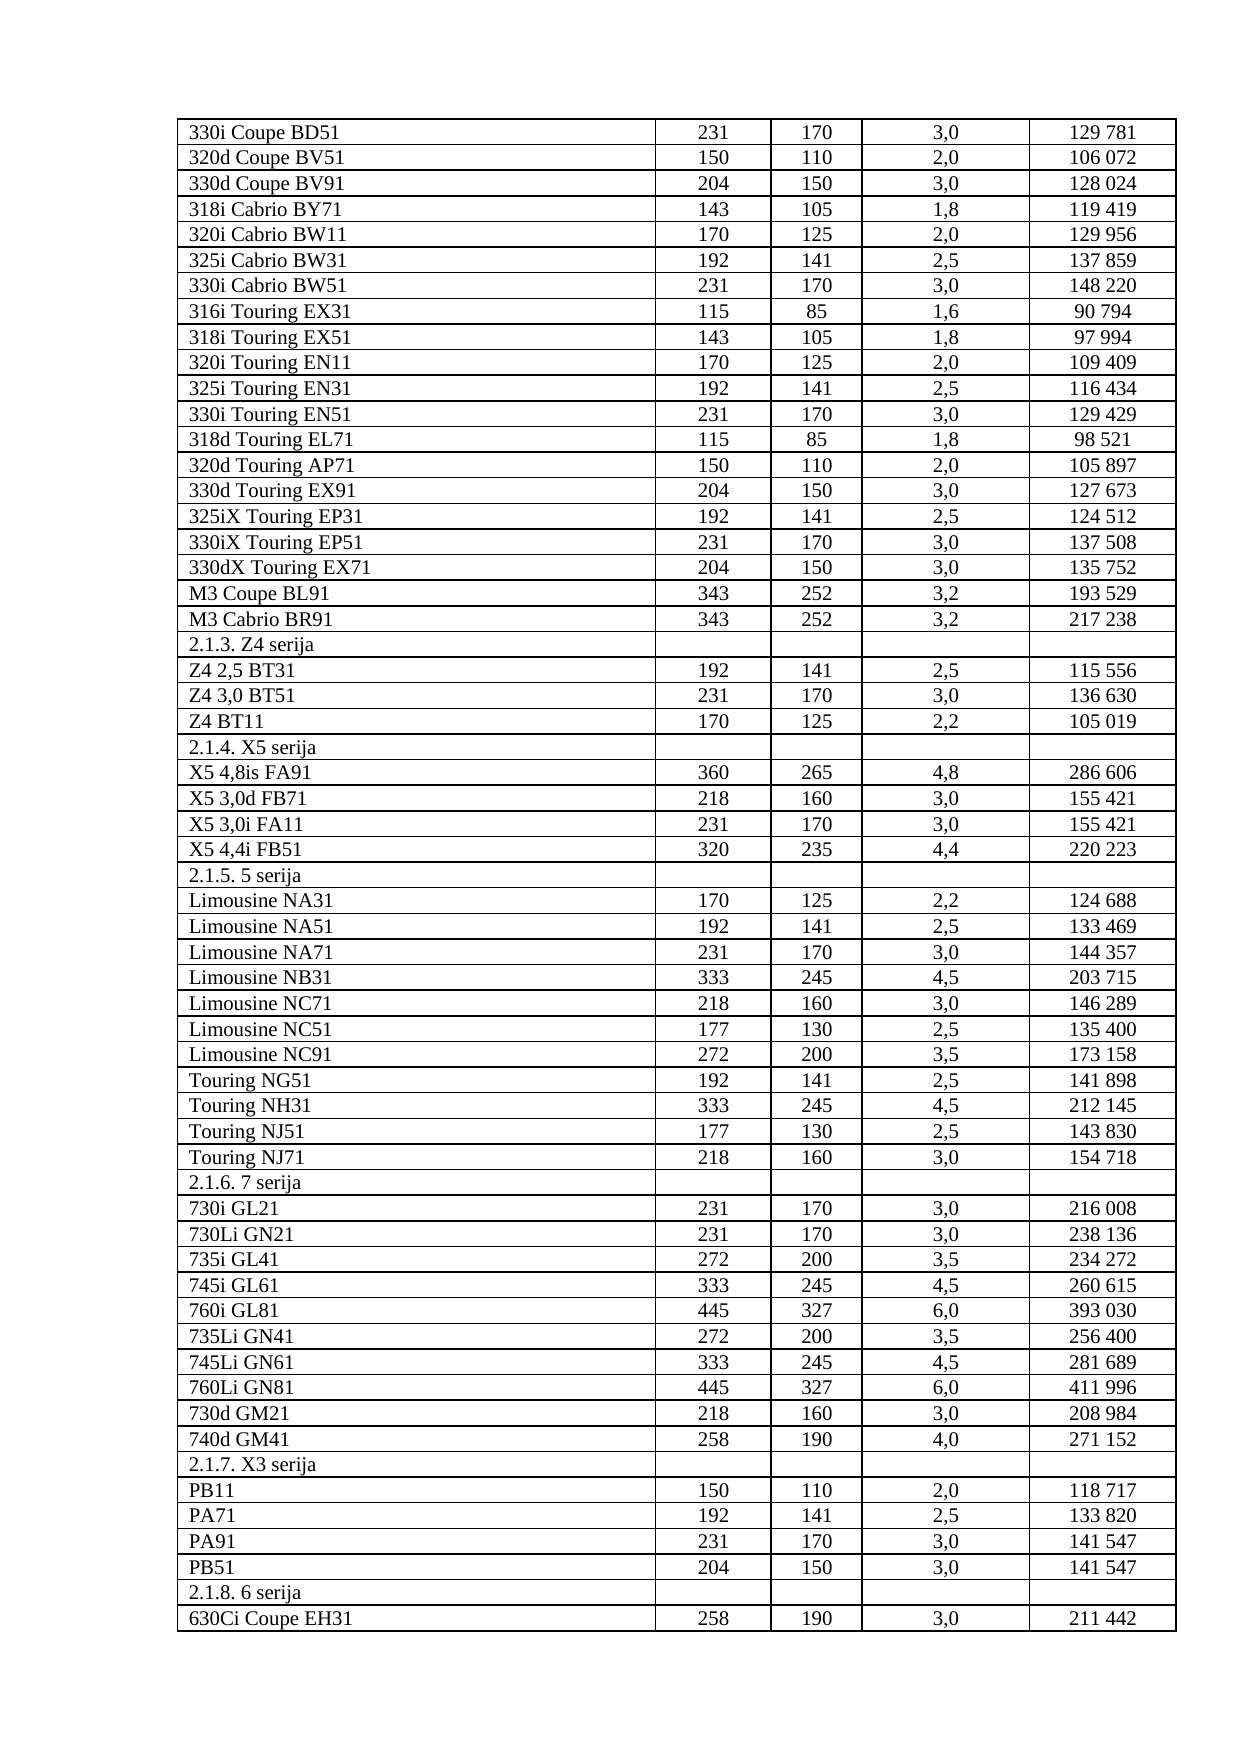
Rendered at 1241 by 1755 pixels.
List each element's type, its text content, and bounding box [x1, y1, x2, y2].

table_cell 2,0 [863, 453, 1029, 477]
table_cell 218 [656, 1401, 770, 1425]
table_cell 115 [656, 427, 770, 451]
table_cell 125 [772, 350, 861, 374]
table_cell 160 [772, 1145, 861, 1169]
table_cell 124 512 [1030, 504, 1175, 528]
table_cell 133 469 [1030, 914, 1175, 938]
table_cell 245 [772, 1273, 861, 1297]
table_cell 85 [772, 299, 861, 323]
table_cell 170 [772, 812, 861, 836]
table_cell 141 [772, 504, 861, 528]
table_cell 155 421 [1030, 786, 1175, 810]
table_cell 2,0 [863, 222, 1029, 246]
table_cell 330i Coupe BD51 [178, 120, 655, 144]
table_cell 170 [772, 402, 861, 426]
table_cell [656, 1580, 770, 1604]
table_cell 2.1.5. 5 serija [178, 863, 655, 887]
table_cell [772, 1580, 861, 1604]
table_cell 2,2 [863, 888, 1029, 912]
table_cell 98 521 [1030, 427, 1175, 451]
table_cell [1030, 1452, 1175, 1476]
table_cell 204 [656, 1555, 770, 1579]
table_cell 3,0 [863, 530, 1029, 554]
table_cell PB11 [178, 1478, 655, 1502]
table_cell 3,5 [863, 1247, 1029, 1271]
table_cell [1177, 195, 1181, 221]
table_cell 208 984 [1030, 1401, 1175, 1425]
table_cell [863, 1170, 1029, 1194]
table_cell 320d Coupe BV51 [178, 145, 655, 169]
table_cell [1177, 1502, 1181, 1527]
table_cell 272 [656, 1324, 770, 1348]
table_cell 150 [772, 171, 861, 195]
table_cell 110 [772, 1478, 861, 1502]
table_cell 258 [656, 1427, 770, 1451]
table_cell 258 [656, 1606, 770, 1630]
table_cell [1177, 1220, 1181, 1246]
table_cell [1177, 1348, 1181, 1374]
table_cell Touring NJ71 [178, 1145, 655, 1169]
table_cell 325i Cabrio BW31 [178, 248, 655, 272]
table_cell [1177, 708, 1181, 733]
table_cell 218 [656, 786, 770, 810]
table_cell 3,0 [863, 1196, 1029, 1220]
table_cell [1177, 169, 1181, 195]
table_cell 211 442 [1030, 1606, 1175, 1630]
table_cell M3 Cabrio BR91 [178, 607, 655, 631]
table_cell 6,0 [863, 1375, 1029, 1399]
table_cell [863, 863, 1029, 887]
table_cell 272 [656, 1042, 770, 1066]
table_cell 3,0 [863, 273, 1029, 297]
table_cell 320i Cabrio BW11 [178, 222, 655, 246]
table_cell Limousine NC91 [178, 1042, 655, 1066]
table_cell [1177, 605, 1181, 631]
table_cell 216 008 [1030, 1196, 1175, 1220]
table_cell 2.1.7. X3 serija [178, 1452, 655, 1476]
table_cell 3,0 [863, 812, 1029, 836]
table_cell Limousine NA71 [178, 940, 655, 964]
table_cell 360 [656, 760, 770, 784]
table_cell [1177, 1553, 1181, 1579]
table_cell 192 [656, 914, 770, 938]
table_cell 330i Touring EN51 [178, 402, 655, 426]
table_cell 445 [656, 1375, 770, 1399]
table_cell 3,0 [863, 1606, 1029, 1630]
table_cell 109 409 [1030, 350, 1175, 374]
table_cell 745Li GN61 [178, 1350, 655, 1374]
table_cell Touring NG51 [178, 1068, 655, 1092]
table_cell [1177, 503, 1181, 528]
table_cell 238 136 [1030, 1222, 1175, 1246]
table_cell 234 272 [1030, 1247, 1175, 1271]
table_cell 192 [656, 504, 770, 528]
table_cell 3,0 [863, 120, 1029, 144]
table_cell 330dX Touring EX71 [178, 555, 655, 579]
table_cell 3,0 [863, 940, 1029, 964]
table_cell 141 898 [1030, 1068, 1175, 1092]
table_cell 141 547 [1030, 1529, 1175, 1553]
table_cell 141 [772, 914, 861, 938]
table_cell 90 794 [1030, 299, 1175, 323]
table_cell [1177, 1297, 1181, 1322]
table_cell 148 220 [1030, 273, 1175, 297]
table_cell 118 717 [1030, 1478, 1175, 1502]
table_cell 316i Touring EX31 [178, 299, 655, 323]
table_cell [656, 1452, 770, 1476]
table_cell 192 [656, 1068, 770, 1092]
table_cell 3,0 [863, 478, 1029, 502]
table_cell 150 [772, 478, 861, 502]
table_cell 330d Coupe BV91 [178, 171, 655, 195]
table_cell [1177, 221, 1181, 246]
table_cell [1177, 887, 1181, 912]
table_cell 325iX Touring EP31 [178, 504, 655, 528]
table_cell 2.1.3. Z4 serija [178, 632, 655, 656]
table_cell [1177, 1041, 1181, 1066]
table_cell Limousine NA51 [178, 914, 655, 938]
table_cell [1177, 426, 1181, 451]
table_cell 3,0 [863, 171, 1029, 195]
table_cell [863, 735, 1029, 759]
table_cell 105 [772, 325, 861, 349]
table_cell 130 [772, 1119, 861, 1143]
table_cell 231 [656, 273, 770, 297]
table_cell 110 [772, 453, 861, 477]
table_cell 177 [656, 1017, 770, 1041]
table_cell 97 994 [1030, 325, 1175, 349]
table_cell [1177, 989, 1181, 1015]
table_cell 2.1.4. X5 serija [178, 735, 655, 759]
table_cell 105 897 [1030, 453, 1175, 477]
table_cell [863, 632, 1029, 656]
table_cell 200 [772, 1042, 861, 1066]
table_cell 129 429 [1030, 402, 1175, 426]
table_cell 320 [656, 837, 770, 861]
table_cell 2,2 [863, 709, 1029, 733]
table_cell 128 024 [1030, 171, 1175, 195]
table_cell 260 615 [1030, 1273, 1175, 1297]
table_cell 343 [656, 581, 770, 605]
table_cell 735Li GN41 [178, 1324, 655, 1348]
table_cell 220 223 [1030, 837, 1175, 861]
table_cell [1177, 784, 1181, 810]
table_cell 2,5 [863, 1119, 1029, 1143]
table_cell Limousine NB31 [178, 965, 655, 989]
table_cell 192 [656, 658, 770, 682]
table_cell 3,0 [863, 786, 1029, 810]
table_cell 2.1.8. 6 serija [178, 1580, 655, 1604]
table_cell 3,0 [863, 1555, 1029, 1579]
table_cell [656, 632, 770, 656]
table_cell 170 [656, 888, 770, 912]
table_cell [1177, 1425, 1181, 1451]
table_cell 125 [772, 709, 861, 733]
table_cell 170 [772, 1222, 861, 1246]
table_cell 330i Cabrio BW51 [178, 273, 655, 297]
table_cell 730d GM21 [178, 1401, 655, 1425]
table_cell 231 [656, 1222, 770, 1246]
table_cell 231 [656, 402, 770, 426]
table_cell Limousine NC71 [178, 991, 655, 1015]
table_cell 155 421 [1030, 812, 1175, 836]
table_cell 192 [656, 1503, 770, 1527]
table_cell 4,5 [863, 1093, 1029, 1117]
table_cell 286 606 [1030, 760, 1175, 784]
table_cell 105 019 [1030, 709, 1175, 733]
table_cell [1030, 863, 1175, 887]
table_cell 150 [772, 555, 861, 579]
table_cell Limousine NC51 [178, 1017, 655, 1041]
table_cell 143 830 [1030, 1119, 1175, 1143]
table_cell 3,0 [863, 1145, 1029, 1169]
table_cell 318d Touring EL71 [178, 427, 655, 451]
table_cell 136 630 [1030, 683, 1175, 707]
table_cell [1177, 1169, 1181, 1194]
table_cell 730Li GN21 [178, 1222, 655, 1246]
table_cell [1177, 682, 1181, 707]
table_cell 735i GL41 [178, 1247, 655, 1271]
table_cell 137 859 [1030, 248, 1175, 272]
table_cell 4,0 [863, 1427, 1029, 1451]
table_cell 327 [772, 1298, 861, 1322]
table_cell Limousine NA31 [178, 888, 655, 912]
table_cell [1177, 477, 1181, 502]
table_cell 137 508 [1030, 530, 1175, 554]
table_cell 4,5 [863, 1350, 1029, 1374]
table_cell 160 [772, 1401, 861, 1425]
table_cell 343 [656, 607, 770, 631]
table_cell 327 [772, 1375, 861, 1399]
table_cell [1177, 1323, 1181, 1348]
table_cell 200 [772, 1247, 861, 1271]
table_cell 177 [656, 1119, 770, 1143]
table_cell [1177, 938, 1181, 964]
table_cell [1030, 1580, 1175, 1604]
table_cell 130 [772, 1017, 861, 1041]
table_cell 320d Touring AP71 [178, 453, 655, 477]
table_cell 3,5 [863, 1042, 1029, 1066]
table_cell 2,5 [863, 376, 1029, 400]
table_cell 2,5 [863, 248, 1029, 272]
table_cell 245 [772, 1350, 861, 1374]
table_cell [1177, 836, 1181, 861]
table_cell 411 996 [1030, 1375, 1175, 1399]
table_cell 124 688 [1030, 888, 1175, 912]
table_cell 85 [772, 427, 861, 451]
table_cell 115 556 [1030, 658, 1175, 682]
table_cell 125 [772, 888, 861, 912]
table_cell 2,5 [863, 504, 1029, 528]
table_cell 231 [656, 812, 770, 836]
table_cell 116 434 [1030, 376, 1175, 400]
table_cell X5 4,4i FB51 [178, 837, 655, 861]
table_cell 2.1.6. 7 serija [178, 1170, 655, 1194]
table_cell 129 781 [1030, 120, 1175, 144]
table_cell 271 152 [1030, 1427, 1175, 1451]
table_cell 3,5 [863, 1324, 1029, 1348]
table_cell 133 820 [1030, 1503, 1175, 1527]
table_cell [1177, 1528, 1181, 1553]
table_cell 760Li GN81 [178, 1375, 655, 1399]
table_cell [1030, 1170, 1175, 1194]
table_cell 1,8 [863, 325, 1029, 349]
table_cell [1177, 861, 1181, 887]
table_cell [1177, 451, 1181, 477]
table_cell [1177, 1092, 1181, 1117]
table_cell 190 [772, 1427, 861, 1451]
table_cell [1177, 1399, 1181, 1425]
table_cell 4,4 [863, 837, 1029, 861]
table_cell 135 752 [1030, 555, 1175, 579]
table_cell 160 [772, 786, 861, 810]
table_cell [1177, 1194, 1181, 1220]
table_cell 630Ci Coupe EH31 [178, 1606, 655, 1630]
table_cell 2,0 [863, 350, 1029, 374]
table_cell 150 [656, 1478, 770, 1502]
table_cell 281 689 [1030, 1350, 1175, 1374]
table_cell 119 419 [1030, 197, 1175, 221]
table_cell 125 [772, 222, 861, 246]
table_cell [1177, 1374, 1181, 1399]
table_cell 272 [656, 1247, 770, 1271]
table_cell 218 [656, 991, 770, 1015]
table_cell 231 [656, 530, 770, 554]
table_cell 245 [772, 965, 861, 989]
table_cell [1177, 246, 1181, 272]
table_cell 129 956 [1030, 222, 1175, 246]
table_cell 154 718 [1030, 1145, 1175, 1169]
table_cell 2,5 [863, 914, 1029, 938]
table_cell 3,0 [863, 991, 1029, 1015]
table_cell 170 [656, 709, 770, 733]
table_cell 204 [656, 478, 770, 502]
table_cell 231 [656, 940, 770, 964]
table_cell 2,5 [863, 1017, 1029, 1041]
table_cell 330iX Touring EP51 [178, 530, 655, 554]
table_cell 1,8 [863, 427, 1029, 451]
table_cell 2,5 [863, 658, 1029, 682]
table_cell [1177, 733, 1181, 759]
table_cell [772, 735, 861, 759]
table_cell [1177, 144, 1181, 169]
table_cell 730i GL21 [178, 1196, 655, 1220]
table_cell 265 [772, 760, 861, 784]
table_cell 141 [772, 1503, 861, 1527]
table_cell 745i GL61 [178, 1273, 655, 1297]
table_cell Touring NH31 [178, 1093, 655, 1117]
table_cell 105 [772, 197, 861, 221]
table_cell X5 4,8is FA91 [178, 760, 655, 784]
table_cell 200 [772, 1324, 861, 1348]
table_cell X5 3,0i FA11 [178, 812, 655, 836]
table_cell 2,5 [863, 1503, 1029, 1527]
table_cell 330d Touring EX91 [178, 478, 655, 502]
table_cell 141 547 [1030, 1555, 1175, 1579]
table_cell 141 [772, 376, 861, 400]
table_cell [1177, 528, 1181, 554]
table_cell [1177, 1143, 1181, 1169]
table_cell [1177, 1015, 1181, 1041]
table_cell 252 [772, 581, 861, 605]
table_cell 393 030 [1030, 1298, 1175, 1322]
table_cell 150 [656, 145, 770, 169]
table_cell 740d GM41 [178, 1427, 655, 1451]
table_cell 333 [656, 1350, 770, 1374]
table_cell [1177, 554, 1181, 579]
table_cell [1177, 964, 1181, 989]
table_cell 3,0 [863, 555, 1029, 579]
table_cell Z4 2,5 BT31 [178, 658, 655, 682]
table_cell [1177, 1246, 1181, 1271]
table_cell 170 [772, 1529, 861, 1553]
table_cell 3,2 [863, 581, 1029, 605]
table_cell [1177, 400, 1181, 426]
table_cell 318i Touring EX51 [178, 325, 655, 349]
table_cell 4,8 [863, 760, 1029, 784]
table_cell 333 [656, 1273, 770, 1297]
table_cell [863, 1452, 1029, 1476]
table_cell 235 [772, 837, 861, 861]
table_cell 3,0 [863, 1401, 1029, 1425]
table_cell 141 [772, 248, 861, 272]
table_cell [1177, 656, 1181, 682]
table_cell 144 357 [1030, 940, 1175, 964]
table_cell 204 [656, 555, 770, 579]
table_cell [1177, 323, 1181, 349]
table_cell 115 [656, 299, 770, 323]
table_cell [1177, 349, 1181, 374]
table_cell 445 [656, 1298, 770, 1322]
table_cell [1177, 118, 1181, 144]
table_cell 6,0 [863, 1298, 1029, 1322]
table_cell 318i Cabrio BY71 [178, 197, 655, 221]
table_cell [656, 863, 770, 887]
table_cell 245 [772, 1093, 861, 1117]
table_cell 110 [772, 145, 861, 169]
table_cell 192 [656, 248, 770, 272]
table_cell 106 072 [1030, 145, 1175, 169]
table_cell 231 [656, 120, 770, 144]
table_cell 170 [772, 683, 861, 707]
table_cell [863, 1580, 1029, 1604]
table_cell 325i Touring EN31 [178, 376, 655, 400]
table_cell 143 [656, 325, 770, 349]
table_cell 231 [656, 1529, 770, 1553]
table_cell 143 [656, 197, 770, 221]
table_cell 320i Touring EN11 [178, 350, 655, 374]
table_cell 2,5 [863, 1068, 1029, 1092]
table_cell X5 3,0d FB71 [178, 786, 655, 810]
table_cell 170 [772, 120, 861, 144]
table_cell 170 [772, 273, 861, 297]
table_cell 2,0 [863, 1478, 1029, 1502]
table_cell [1177, 374, 1181, 400]
table_cell [1177, 1604, 1181, 1630]
table_cell [1177, 913, 1181, 938]
table_cell [1177, 759, 1181, 784]
table_cell 204 [656, 171, 770, 195]
table_cell 3,0 [863, 1222, 1029, 1246]
table_cell 203 715 [1030, 965, 1175, 989]
table_cell Touring NJ51 [178, 1119, 655, 1143]
table_cell 170 [772, 1196, 861, 1220]
table_cell Z4 3,0 BT51 [178, 683, 655, 707]
table_cell 170 [772, 940, 861, 964]
table_cell Z4 BT11 [178, 709, 655, 733]
table_cell PA71 [178, 1503, 655, 1527]
table_cell [1177, 810, 1181, 836]
table_cell 150 [772, 1555, 861, 1579]
table_cell 4,5 [863, 1273, 1029, 1297]
table_cell [1177, 1476, 1181, 1502]
table_cell [656, 735, 770, 759]
table_cell 252 [772, 607, 861, 631]
table_cell 217 238 [1030, 607, 1175, 631]
table_cell [772, 1452, 861, 1476]
table_cell 1,8 [863, 197, 1029, 221]
table_cell [1177, 1451, 1181, 1476]
table_cell 170 [656, 222, 770, 246]
table_cell 333 [656, 965, 770, 989]
table_cell [1177, 1066, 1181, 1092]
table_cell 760i GL81 [178, 1298, 655, 1322]
table_cell 193 529 [1030, 581, 1175, 605]
table_cell [1177, 631, 1181, 656]
table_cell [1177, 1579, 1181, 1604]
table_cell 190 [772, 1606, 861, 1630]
table_cell 170 [772, 530, 861, 554]
table_cell 218 [656, 1145, 770, 1169]
table_cell [1177, 298, 1181, 323]
table_cell [1030, 632, 1175, 656]
table_cell [772, 632, 861, 656]
table_cell 231 [656, 683, 770, 707]
table_cell 212 145 [1030, 1093, 1175, 1117]
table_cell M3 Coupe BL91 [178, 581, 655, 605]
table_cell 141 [772, 1068, 861, 1092]
table_cell 256 400 [1030, 1324, 1175, 1348]
table_cell [1177, 1271, 1181, 1297]
table_cell [1177, 1118, 1181, 1143]
table_cell 135 400 [1030, 1017, 1175, 1041]
table_cell 173 158 [1030, 1042, 1175, 1066]
table_cell 160 [772, 991, 861, 1015]
table_cell [772, 863, 861, 887]
table_cell 2,0 [863, 145, 1029, 169]
table_cell PB51 [178, 1555, 655, 1579]
table_cell 333 [656, 1093, 770, 1117]
table_cell [1030, 735, 1175, 759]
table_cell 3,0 [863, 683, 1029, 707]
table_cell PA91 [178, 1529, 655, 1553]
table_cell 3,0 [863, 402, 1029, 426]
table_cell 170 [656, 350, 770, 374]
table_cell 192 [656, 376, 770, 400]
table_cell 1,6 [863, 299, 1029, 323]
table_cell [1177, 272, 1181, 297]
table_cell 3,2 [863, 607, 1029, 631]
table_cell 3,0 [863, 1529, 1029, 1553]
table_cell [1177, 579, 1181, 605]
table_cell 231 [656, 1196, 770, 1220]
table_cell 141 [772, 658, 861, 682]
table_cell 4,5 [863, 965, 1029, 989]
table_cell 146 289 [1030, 991, 1175, 1015]
table_cell 127 673 [1030, 478, 1175, 502]
table_cell [772, 1170, 861, 1194]
table_cell [656, 1170, 770, 1194]
table_cell 150 [656, 453, 770, 477]
